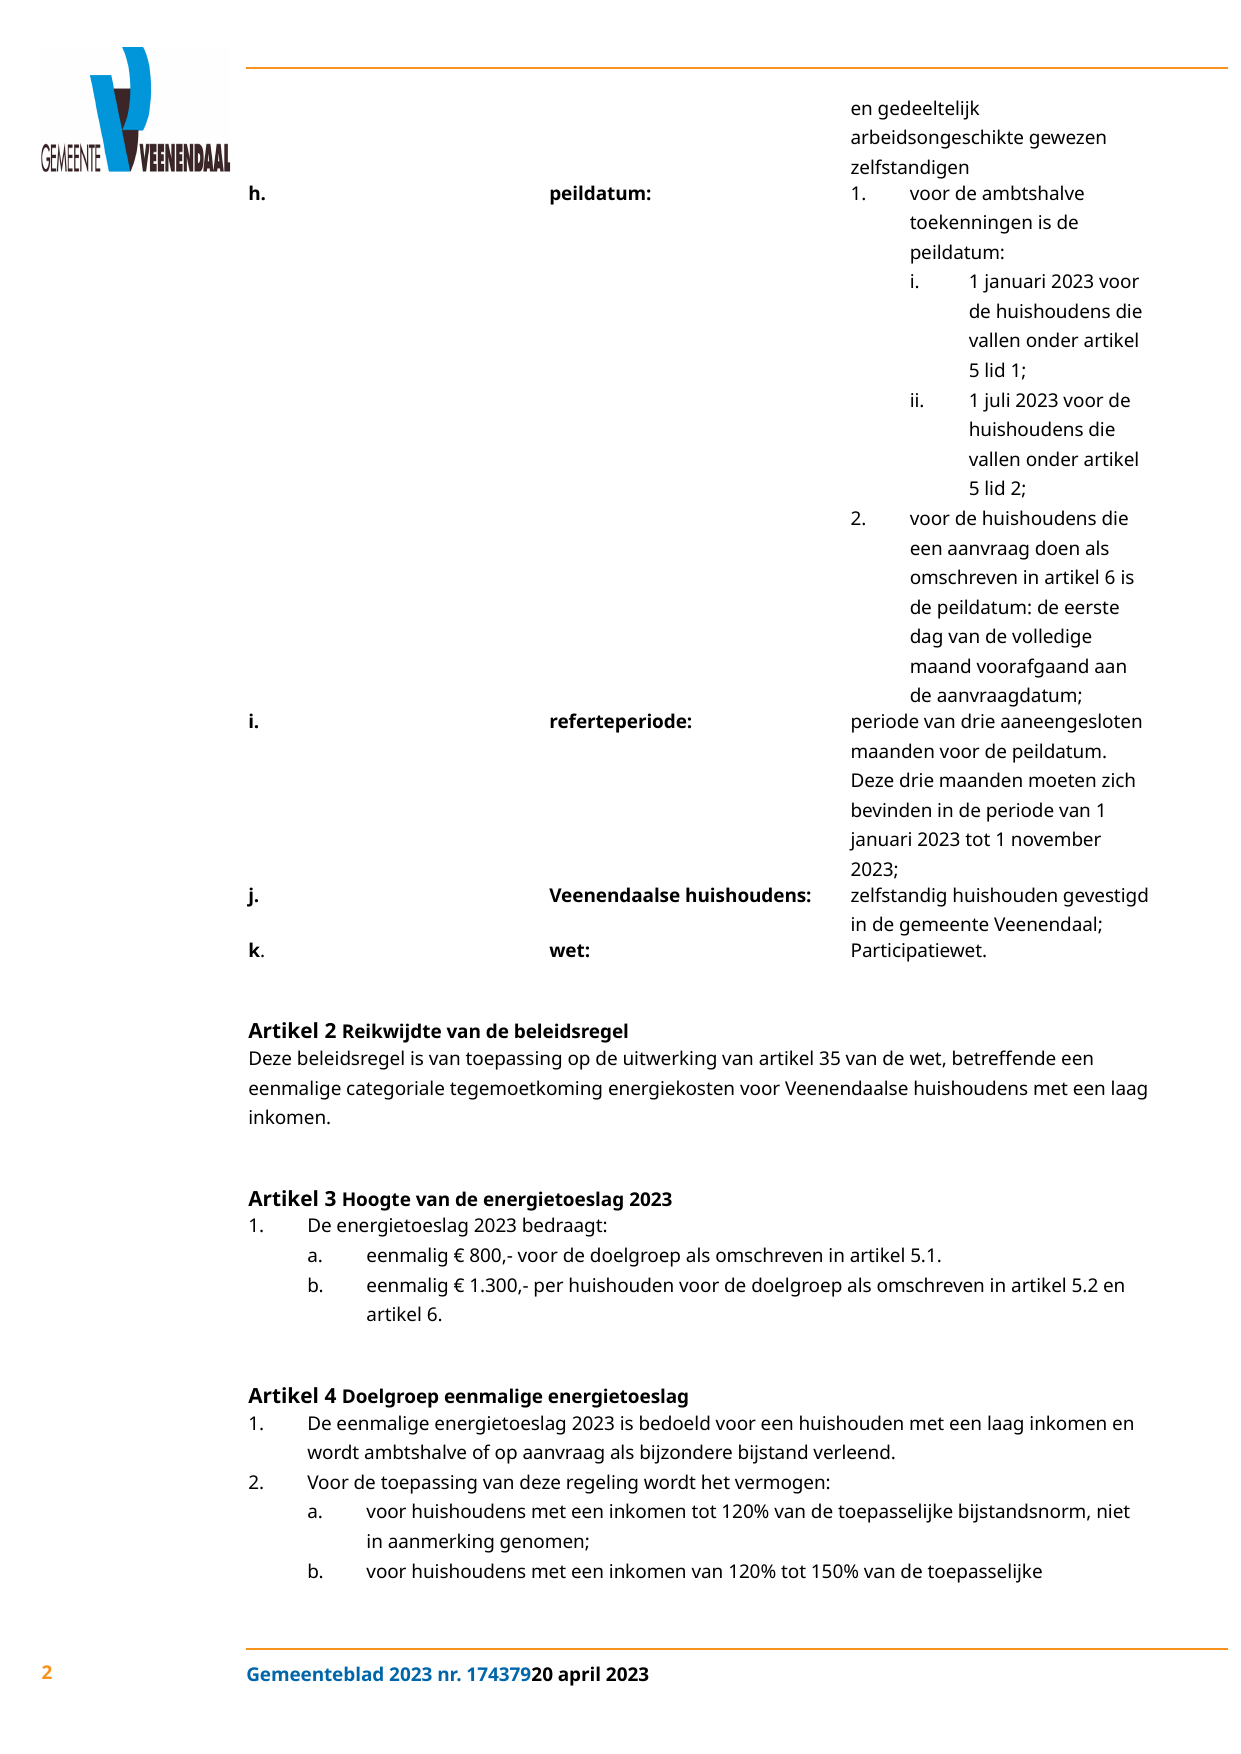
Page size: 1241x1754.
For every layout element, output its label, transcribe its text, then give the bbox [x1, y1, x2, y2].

list De eenmalige energietoeslag 2023 is bedoeld voor een huishouden met een laag inkomen en wordt ambtshalve of op aanvraag als bijzondere bijstand verleend. [248, 1410, 1152, 1465]
table_cell periode van drie aaneengesloten maanden voor de peildatum. Deze drie maanden moeten zich bevinden in de periode van 1 januari 2023 tot 1 november 2023; [850, 708, 1152, 882]
table_cell [248, 95, 549, 180]
text Artikel 2 Reikwijdte van de beleidsregel [248, 1017, 1152, 1045]
table_cell i. [248, 708, 549, 882]
table_cell wet: [549, 937, 850, 963]
table_cell j. [248, 882, 549, 937]
picture [123, 47, 231, 172]
list voor huishoudens met een inkomen tot 120% van de toepasselijke bijstandsnorm, niet in aanmerking genomen; [307, 1499, 1152, 1554]
table_cell Participatiewet. [850, 937, 1152, 963]
table_cell [549, 95, 850, 180]
table_cell peildatum: [549, 180, 850, 708]
table_cell zelfstandig huishouden gevestigd in de gemeente Veenendaal; [850, 882, 1152, 937]
text Deze beleidsregel is van toepassing op de uitwerking van artikel 35 van de wet, betreffende een eenmalige categoriale tegemoetkoming energiekosten voor Veenendaalse huishoudens met een laag inkomen. [248, 1045, 1152, 1130]
list Voor de toepassing van deze regeling wordt het vermogen: [248, 1469, 1152, 1495]
table_cell k. [248, 937, 549, 963]
text Artikel 4 Doelgroep eenmalige energietoeslag [248, 1381, 1152, 1410]
list voor huishoudens met een inkomen van 120% tot 150% van de toepasselijke [307, 1558, 1152, 1583]
table_cell en gedeeltelijk arbeidsongeschikte gewezen zelfstandigen [850, 95, 1152, 180]
table_cell Veenendaalse huishoudens: [549, 882, 850, 937]
table_cell referteperiode: [549, 708, 850, 882]
table_cell h. [248, 180, 549, 708]
list eenmalig € 1.300,- per huishouden voor de doelgroep als omschreven in artikel 5.2 en artikel 6. [307, 1272, 1152, 1327]
table_cell voor de ambtshalve toekenningen is de peildatum: 1 januari 2023 voor de huishoudens die vallen onder artikel 5 lid 1; 1 juli 2023 voor de huishoudens die vallen onder artikel 5 lid 2; voor de huishoudens die een aanvraag doen als omschreven in artikel 6 is de peildatum: de eerste dag van de volledige maand voorafgaand aan de aanvraagdatum; [850, 180, 1152, 708]
text Artikel 3 Hoogte van de energietoeslag 2023 [248, 1184, 1152, 1213]
list De energietoeslag 2023 bedraagt: [248, 1213, 1152, 1238]
list eenmalig € 800,- voor de doelgroep als omschreven in artikel 5.1. [307, 1242, 1152, 1268]
picture [41, 47, 130, 172]
